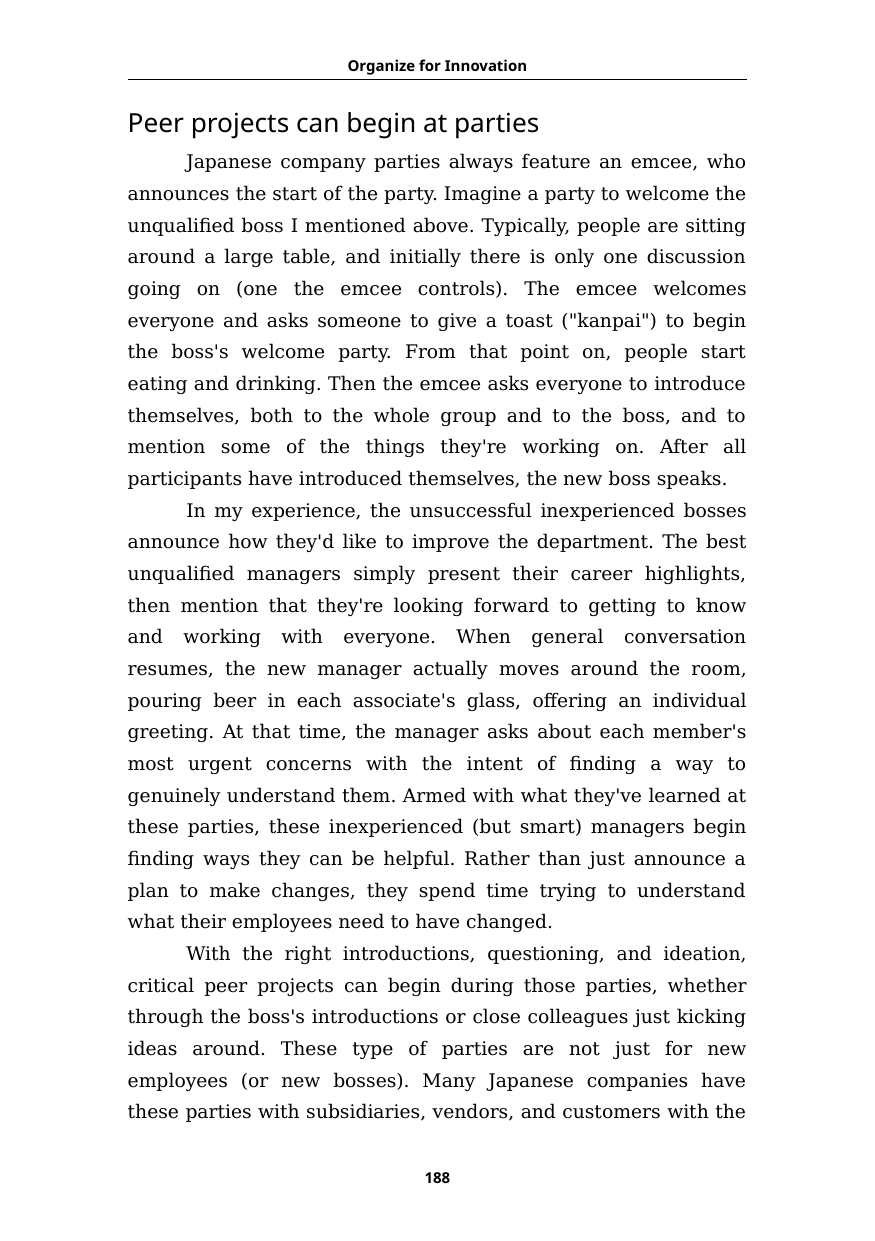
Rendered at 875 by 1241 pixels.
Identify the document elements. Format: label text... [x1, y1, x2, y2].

subtitle Peer projects can begin at parties [127, 109, 747, 139]
text In my experience, the unsuccessful inexperienced bosses announce how they'd like to improve the department. The best unqualified managers simply present their career highlights, then mention that they're looking forward to getting to know and working with everyone. When general conversation resumes, the new manager actually moves around the room, pouring beer in each associate's glass, offering an individual greeting. At that time, the manager asks about each member's most urgent concerns with the intent of finding a way to genuinely understand them. Armed with what they've learned at these parties, these inexperienced (but smart) managers begin finding ways they can be helpful. Rather than just announce a plan to make changes, they spend time trying to understand what their employees need to have changed. [127, 500, 747, 933]
text With the right introductions, questioning, and ideation, critical peer projects can begin during those parties, whether through the boss's introductions or close colleagues just kicking ideas around. These type of parties are not just for new employees (or new bosses). Many Japanese companies have these parties with subsidiaries, vendors, and customers with the [127, 943, 747, 1123]
text Japanese company parties always feature an emcee, who announces the start of the party. Imagine a party to welcome the unqualified boss I mentioned above. Typically, people are sitting around a large table, and initially there is only one discussion going on (one the emcee controls). The emcee welcomes everyone and asks someone to give a toast ("kanpai") to begin the boss's welcome party. From that point on, people start eating and drinking. Then the emcee asks everyone to introduce themselves, both to the whole group and to the boss, and to mention some of the things they're working on. After all participants have introduced themselves, the new boss speaks. [127, 152, 747, 490]
